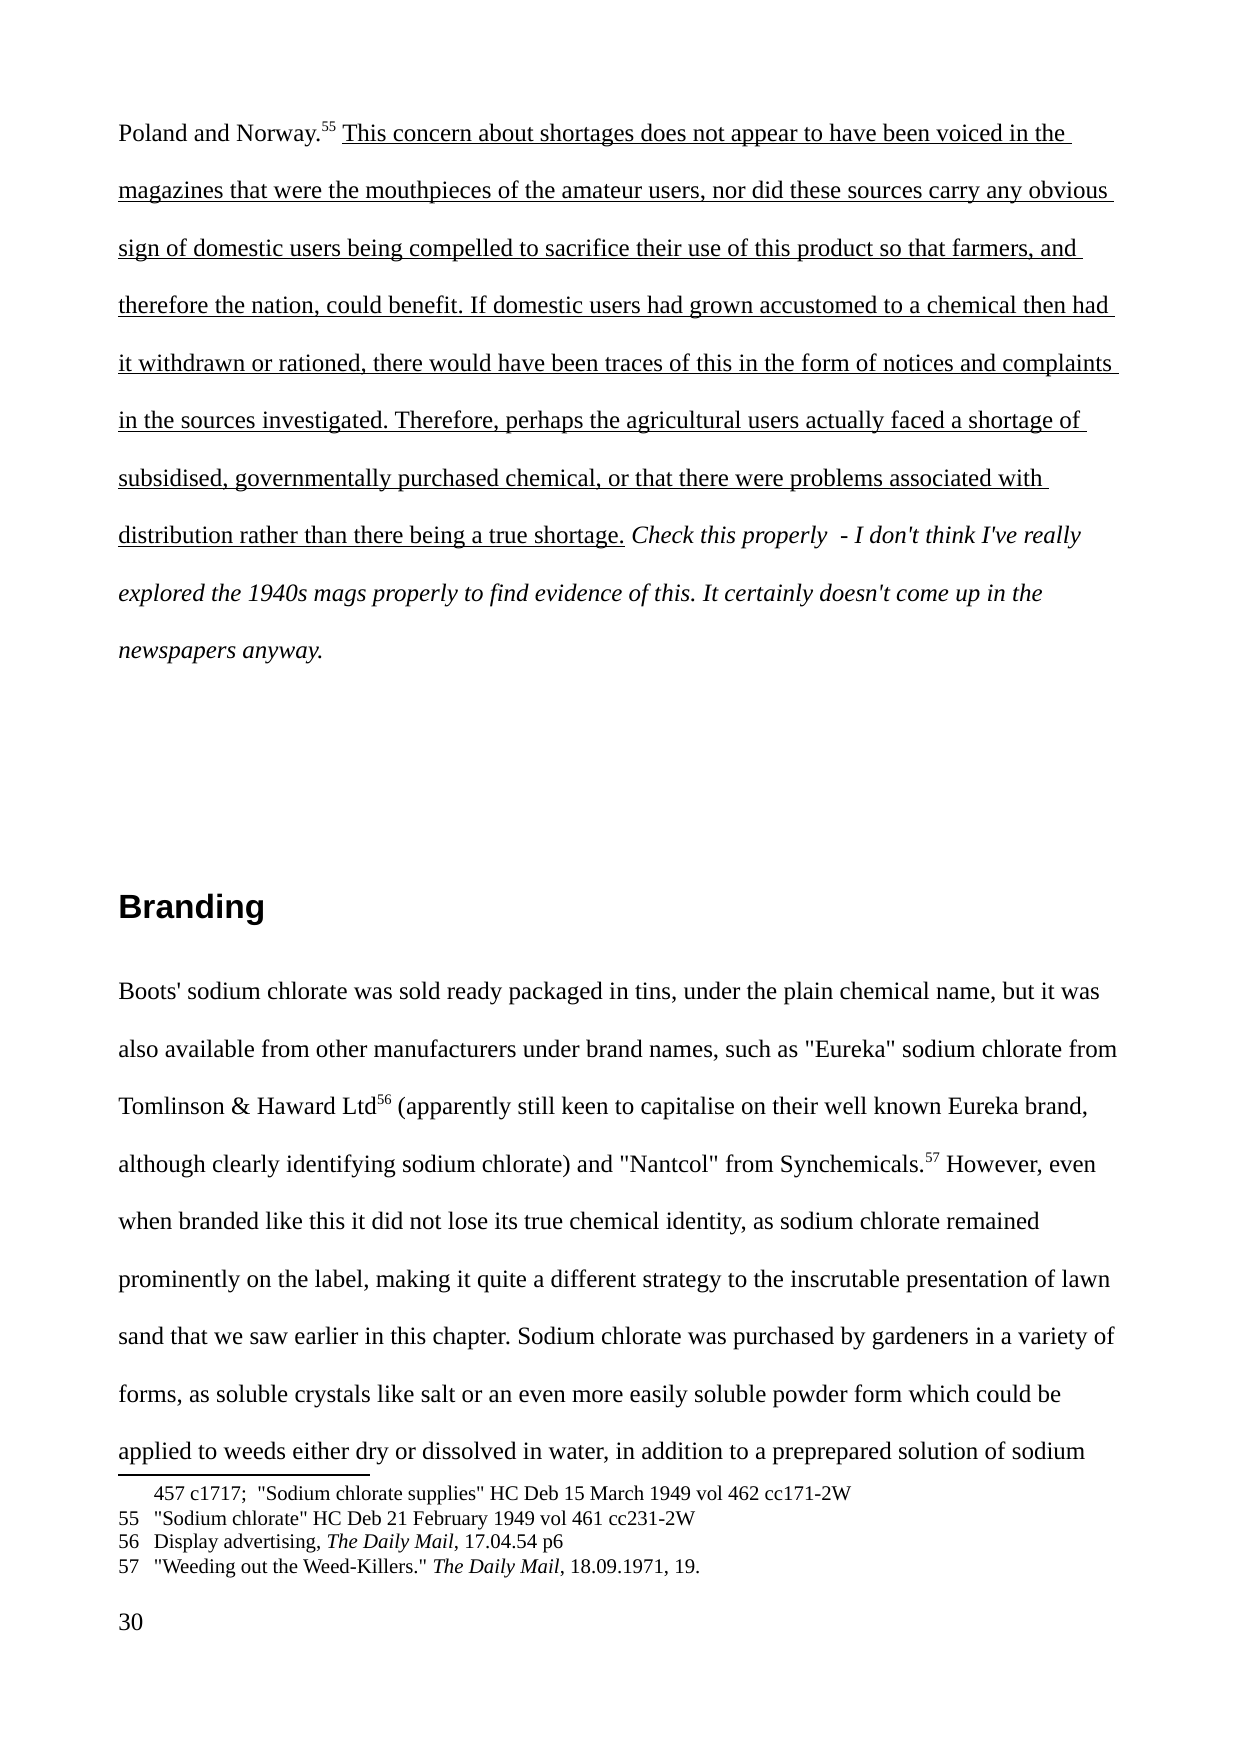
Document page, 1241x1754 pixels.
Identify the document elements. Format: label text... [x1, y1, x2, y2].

text Boots' sodium chlorate was sold ready packaged in tins, under the plain chemical name, but it was also available from other manufacturers under brand names, such as "Eureka" sodium chlorate from Tomlinson & Haward Ltd (apparently still keen to capitalise on their well known Eureka brand, although clearly identifying sodium chlorate) and "Nantcol" from Synchemicals. However, even when branded like this it did not lose its true chemical identity, as sodium chlorate remained prominently on the label, making it quite a different strategy to the inscrutable presentation of lawn sand that we saw earlier in this chapter. Sodium chlorate was purchased by gardeners in a variety of forms, as soluble crystals like salt or an even more easily soluble powder form which could be applied to weeds either dry or dissolved in water, in addition to a preprepared solution of sodium [118, 976, 1122, 1465]
subtitle Branding [118, 886, 1122, 925]
text "Sodium chlorate" HC Deb 21 February 1949 vol 461 cc231-2W [118, 1505, 1122, 1529]
text Poland and Norway. This concern about shortages does not appear to have been voiced in the magazines that were the mouthpieces of the amateur users, nor did these sources carry any obvious sign of domestic users being compelled to sacrifice their use of this product so that farmers, and therefore the nation, could benefit. If domestic users had grown accustomed to a chemical then had it withdrawn or rationed, there would have been traces of this in the form of notices and complaints in the sources investigated. Therefore, perhaps the agricultural users actually faced a shortage of subsidised, governmentally purchased chemical, or that there were problems associated with distribution rather than there being a true shortage. Check this properly - I don't think I've really explored the 1940s mags properly to find evidence of this. It certainly doesn't come up in the newspapers anyway. [118, 118, 1122, 664]
text 457 c1717; "Sodium chlorate supplies" HC Deb 15 March 1949 vol 462 cc171-2W [118, 1481, 1122, 1505]
text Display advertising, The Daily Mail, 17.04.54 p6 [118, 1529, 1122, 1553]
text "Weeding out the Weed-Killers." The Daily Mail, 18.09.1971, 19. [118, 1553, 1122, 1578]
